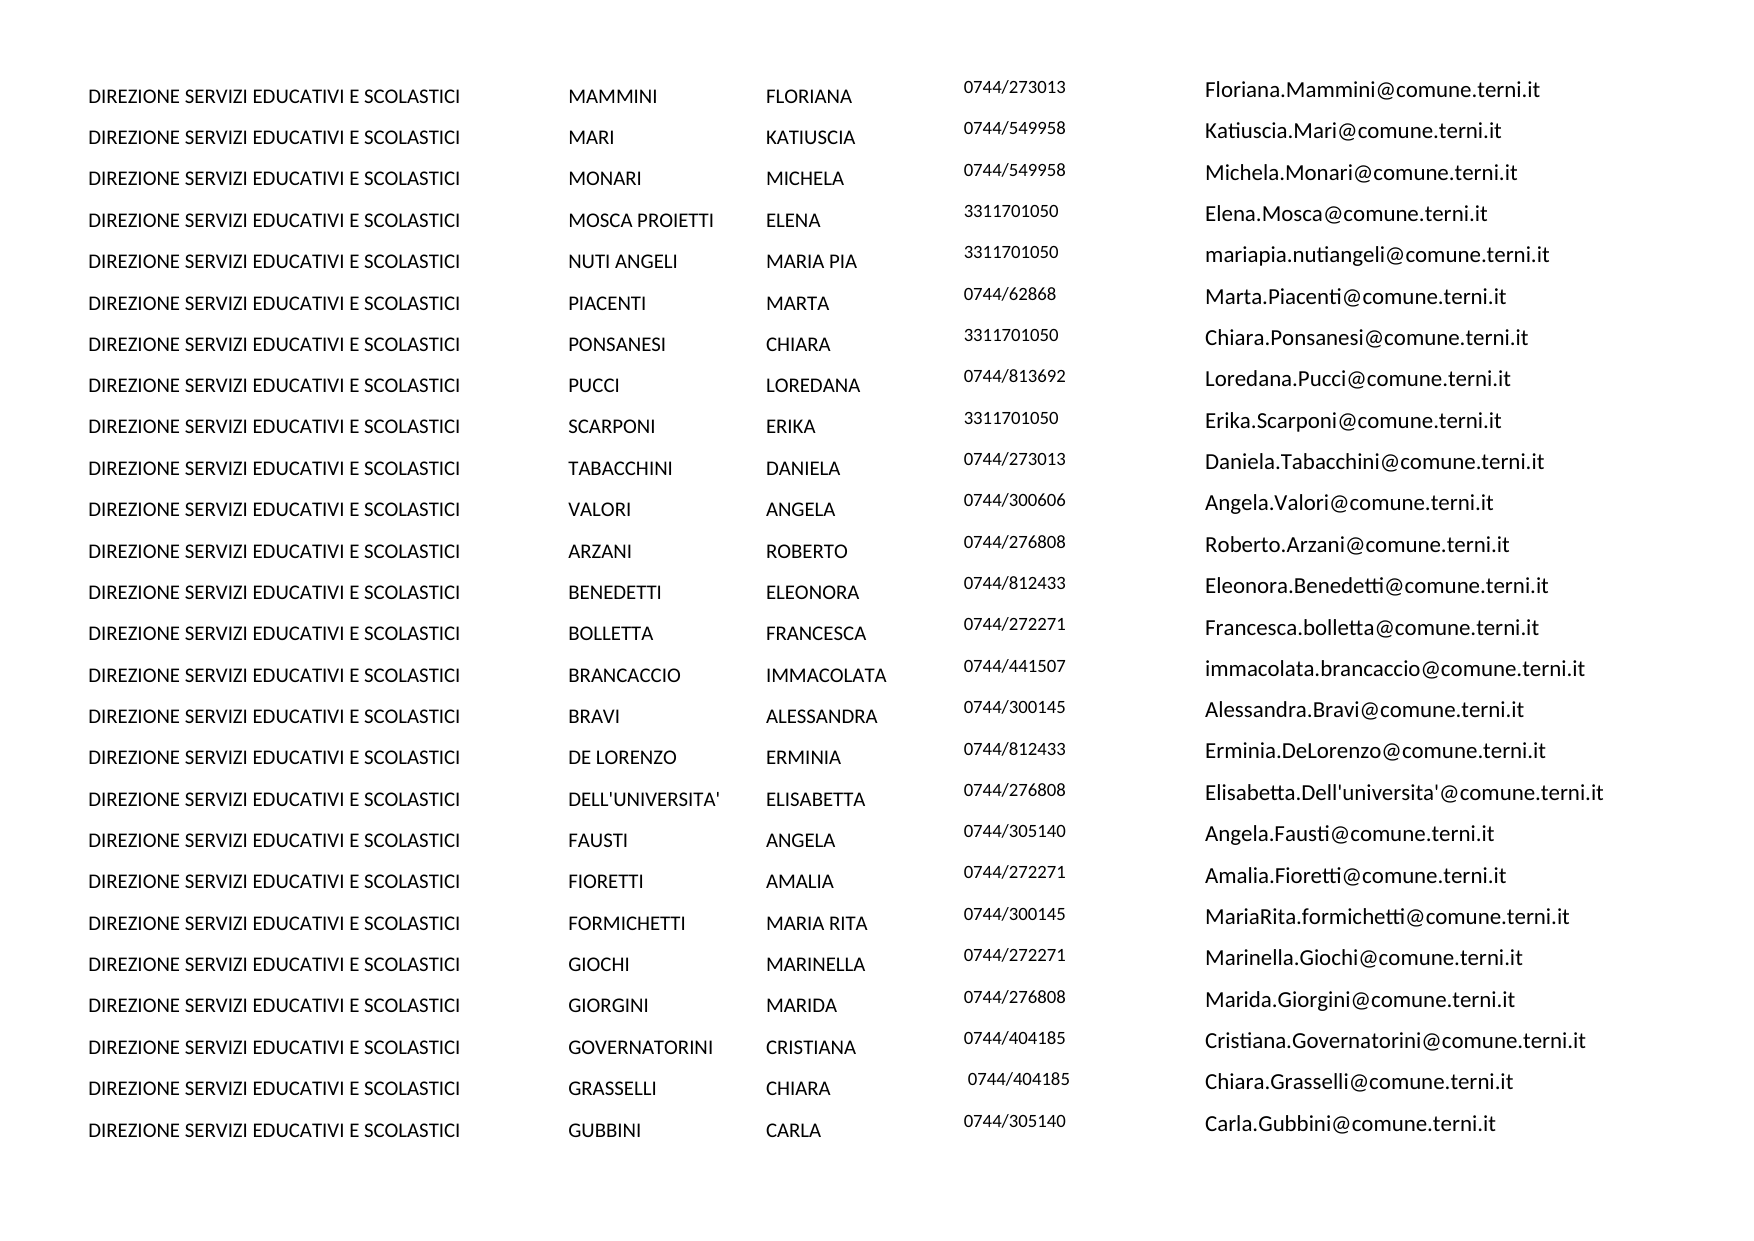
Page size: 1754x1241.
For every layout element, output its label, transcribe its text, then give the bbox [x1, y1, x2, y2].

table_cell BOLLETTA [561, 613, 758, 654]
table_cell PUCCI [561, 365, 758, 406]
table_cell 0744/812433 [956, 737, 1198, 778]
table_cell Katiuscia.Mari@comune.terni.it [1198, 116, 1693, 158]
table_cell 3311701050 [956, 323, 1198, 364]
table_cell 0744/549958 [956, 158, 1198, 199]
table_cell GOVERNATORINI [561, 1026, 758, 1067]
table_cell CHIARA [759, 1068, 956, 1109]
table_cell VALORI [561, 489, 758, 530]
table_cell Marinella.Giochi@comune.terni.it [1198, 944, 1693, 985]
table_cell 0744/273013 [956, 447, 1198, 488]
table_cell Floriana.Mammini@comune.terni.it [1198, 75, 1693, 116]
table_cell Angela.Valori@comune.terni.it [1198, 489, 1693, 530]
table_cell Alessandra.Bravi@comune.terni.it [1198, 695, 1693, 737]
table_cell Chiara.Grasselli@comune.terni.it [1198, 1068, 1693, 1109]
table_cell Angela.Fausti@comune.terni.it [1198, 819, 1693, 861]
table_cell DIREZIONE SERVIZI EDUCATIVI E SCOLASTICI [81, 737, 561, 778]
table_cell ANGELA [759, 489, 956, 530]
table_cell DIREZIONE SERVIZI EDUCATIVI E SCOLASTICI [81, 1109, 561, 1150]
table_cell ERIKA [759, 406, 956, 447]
table_cell 0744/549958 [956, 116, 1198, 158]
table_cell DIREZIONE SERVIZI EDUCATIVI E SCOLASTICI [81, 406, 561, 447]
table_cell DIREZIONE SERVIZI EDUCATIVI E SCOLASTICI [81, 613, 561, 654]
table_cell LOREDANA [759, 365, 956, 406]
table_cell KATIUSCIA [759, 116, 956, 158]
table_cell 0744/404185 [956, 1026, 1198, 1067]
table_cell GRASSELLI [561, 1068, 758, 1109]
table_cell DIREZIONE SERVIZI EDUCATIVI E SCOLASTICI [81, 282, 561, 323]
table_cell DIREZIONE SERVIZI EDUCATIVI E SCOLASTICI [81, 323, 561, 364]
table_cell 0744/305140 [956, 1109, 1198, 1150]
table_cell MARIA PIA [759, 240, 956, 282]
table_cell 0744/276808 [956, 530, 1198, 571]
table_cell MariaRita.formichetti@comune.terni.it [1198, 902, 1693, 943]
table_cell MAMMINI [561, 75, 758, 116]
table_cell TABACCHINI [561, 447, 758, 488]
table_cell DIREZIONE SERVIZI EDUCATIVI E SCOLASTICI [81, 654, 561, 695]
table_cell DIREZIONE SERVIZI EDUCATIVI E SCOLASTICI [81, 365, 561, 406]
table_cell 0744/812433 [956, 571, 1198, 613]
table_cell Cristiana.Governatorini@comune.terni.it [1198, 1026, 1693, 1067]
table_cell MICHELA [759, 158, 956, 199]
table_cell 0744/272271 [956, 944, 1198, 985]
table_cell MONARI [561, 158, 758, 199]
table_cell FIORETTI [561, 861, 758, 902]
table_cell MARTA [759, 282, 956, 323]
table_cell Loredana.Pucci@comune.terni.it [1198, 365, 1693, 406]
table_cell GUBBINI [561, 1109, 758, 1150]
table_cell MARIA RITA [759, 902, 956, 943]
table_cell DIREZIONE SERVIZI EDUCATIVI E SCOLASTICI [81, 944, 561, 985]
table_cell ERMINIA [759, 737, 956, 778]
table_cell 0744/441507 [956, 654, 1198, 695]
table_cell PIACENTI [561, 282, 758, 323]
table_cell ALESSANDRA [759, 695, 956, 737]
table_cell FRANCESCA [759, 613, 956, 654]
table_cell 0744/273013 [956, 75, 1198, 116]
table_cell DIREZIONE SERVIZI EDUCATIVI E SCOLASTICI [81, 530, 561, 571]
table_cell immacolata.brancaccio@comune.terni.it [1198, 654, 1693, 695]
table_cell DIREZIONE SERVIZI EDUCATIVI E SCOLASTICI [81, 116, 561, 158]
table_cell DIREZIONE SERVIZI EDUCATIVI E SCOLASTICI [81, 75, 561, 116]
table_cell Elisabetta.Dell'universita'@comune.terni.it [1198, 778, 1693, 819]
table_cell GIOCHI [561, 944, 758, 985]
table_cell Erminia.DeLorenzo@comune.terni.it [1198, 737, 1693, 778]
table_cell 0744/272271 [956, 861, 1198, 902]
table_cell 0744/305140 [956, 819, 1198, 861]
table_cell DIREZIONE SERVIZI EDUCATIVI E SCOLASTICI [81, 819, 561, 861]
table_cell Marta.Piacenti@comune.terni.it [1198, 282, 1693, 323]
table_cell MARINELLA [759, 944, 956, 985]
table_cell DIREZIONE SERVIZI EDUCATIVI E SCOLASTICI [81, 778, 561, 819]
table_cell 0744/272271 [956, 613, 1198, 654]
table_cell mariapia.nutiangeli@comune.terni.it [1198, 240, 1693, 282]
table_cell BENEDETTI [561, 571, 758, 613]
table_cell DANIELA [759, 447, 956, 488]
table_cell Daniela.Tabacchini@comune.terni.it [1198, 447, 1693, 488]
table_cell DIREZIONE SERVIZI EDUCATIVI E SCOLASTICI [81, 158, 561, 199]
table_cell Erika.Scarponi@comune.terni.it [1198, 406, 1693, 447]
table_cell 0744/300145 [956, 695, 1198, 737]
table_cell DIREZIONE SERVIZI EDUCATIVI E SCOLASTICI [81, 902, 561, 943]
table_cell Elena.Mosca@comune.terni.it [1198, 199, 1693, 240]
table_cell 0744/404185 [956, 1068, 1198, 1109]
table_cell MOSCA PROIETTI [561, 199, 758, 240]
table_cell Michela.Monari@comune.terni.it [1198, 158, 1693, 199]
table_cell MARIDA [759, 985, 956, 1026]
table_cell DIREZIONE SERVIZI EDUCATIVI E SCOLASTICI [81, 695, 561, 737]
table_cell ROBERTO [759, 530, 956, 571]
table_cell 3311701050 [956, 240, 1198, 282]
table_cell NUTI ANGELI [561, 240, 758, 282]
table_cell CRISTIANA [759, 1026, 956, 1067]
table_cell DIREZIONE SERVIZI EDUCATIVI E SCOLASTICI [81, 571, 561, 613]
table_cell MARI [561, 116, 758, 158]
table_cell CHIARA [759, 323, 956, 364]
table_cell PONSANESI [561, 323, 758, 364]
table_cell IMMACOLATA [759, 654, 956, 695]
table_cell DIREZIONE SERVIZI EDUCATIVI E SCOLASTICI [81, 1068, 561, 1109]
table_cell DIREZIONE SERVIZI EDUCATIVI E SCOLASTICI [81, 861, 561, 902]
table_cell ELENA [759, 199, 956, 240]
table_cell 0744/276808 [956, 778, 1198, 819]
table_cell FORMICHETTI [561, 902, 758, 943]
table_cell ELEONORA [759, 571, 956, 613]
table_cell Amalia.Fioretti@comune.terni.it [1198, 861, 1693, 902]
table_cell Carla.Gubbini@comune.terni.it [1198, 1109, 1693, 1150]
table_cell FAUSTI [561, 819, 758, 861]
table_cell 0744/300145 [956, 902, 1198, 943]
table_cell Francesca.bolletta@comune.terni.it [1198, 613, 1693, 654]
table_cell DIREZIONE SERVIZI EDUCATIVI E SCOLASTICI [81, 1026, 561, 1067]
table_cell DELL'UNIVERSITA' [561, 778, 758, 819]
table_cell 0744/62868 [956, 282, 1198, 323]
table_cell 3311701050 [956, 199, 1198, 240]
table_cell 0744/300606 [956, 489, 1198, 530]
table_cell ELISABETTA [759, 778, 956, 819]
table_cell BRANCACCIO [561, 654, 758, 695]
table_cell GIORGINI [561, 985, 758, 1026]
table_cell AMALIA [759, 861, 956, 902]
table_cell DIREZIONE SERVIZI EDUCATIVI E SCOLASTICI [81, 199, 561, 240]
table_cell 3311701050 [956, 406, 1198, 447]
table_cell 0744/276808 [956, 985, 1198, 1026]
table_cell ANGELA [759, 819, 956, 861]
table_cell Eleonora.Benedetti@comune.terni.it [1198, 571, 1693, 613]
table_cell ARZANI [561, 530, 758, 571]
table_cell Marida.Giorgini@comune.terni.it [1198, 985, 1693, 1026]
table_cell 0744/813692 [956, 365, 1198, 406]
table_cell SCARPONI [561, 406, 758, 447]
table_cell FLORIANA [759, 75, 956, 116]
table_cell DIREZIONE SERVIZI EDUCATIVI E SCOLASTICI [81, 985, 561, 1026]
table_cell DIREZIONE SERVIZI EDUCATIVI E SCOLASTICI [81, 240, 561, 282]
table_cell DIREZIONE SERVIZI EDUCATIVI E SCOLASTICI [81, 447, 561, 488]
table_cell CARLA [759, 1109, 956, 1150]
table_cell DE LORENZO [561, 737, 758, 778]
table_cell Roberto.Arzani@comune.terni.it [1198, 530, 1693, 571]
table_cell Chiara.Ponsanesi@comune.terni.it [1198, 323, 1693, 364]
table_cell DIREZIONE SERVIZI EDUCATIVI E SCOLASTICI [81, 489, 561, 530]
table_cell BRAVI [561, 695, 758, 737]
